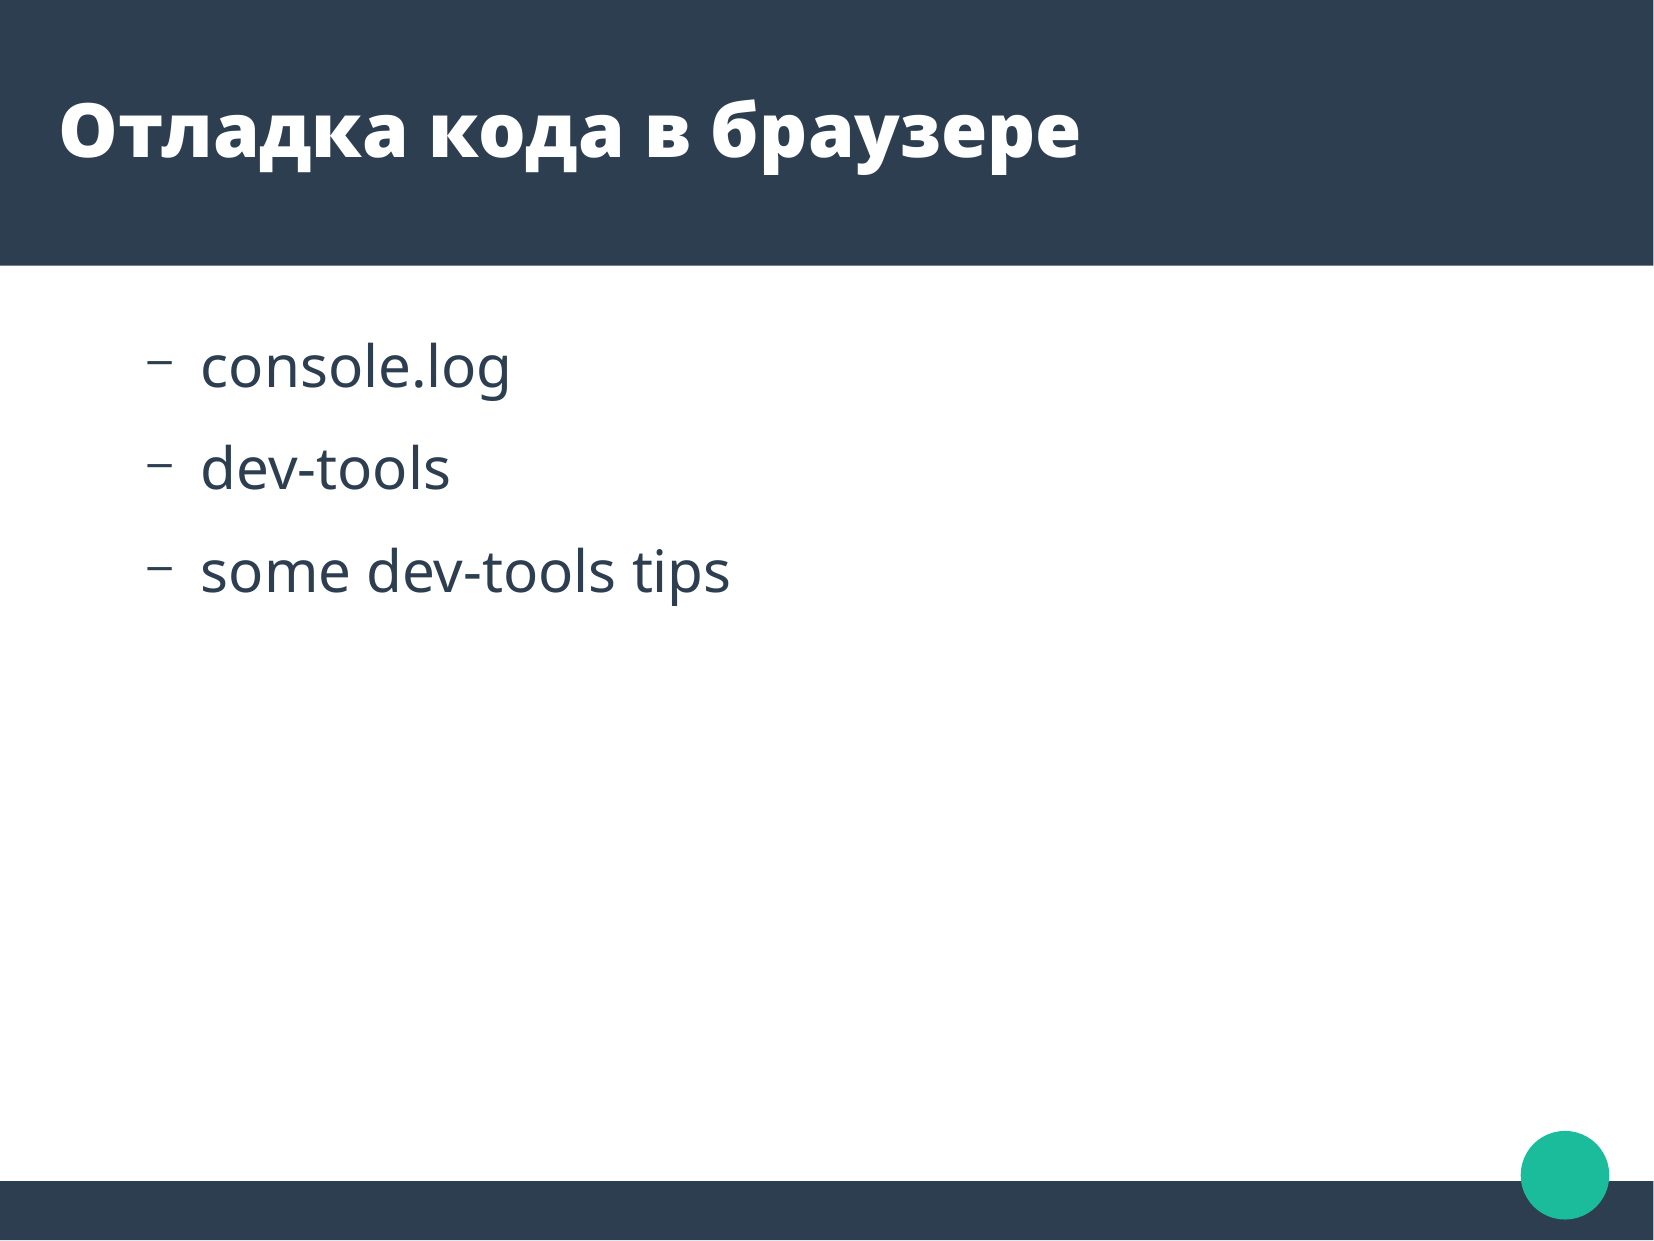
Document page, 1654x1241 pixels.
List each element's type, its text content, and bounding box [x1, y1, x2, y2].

list console.log dev-tools some dev-tools tips [59, 324, 1595, 1152]
title Отладка кода в браузере [59, 49, 1595, 207]
